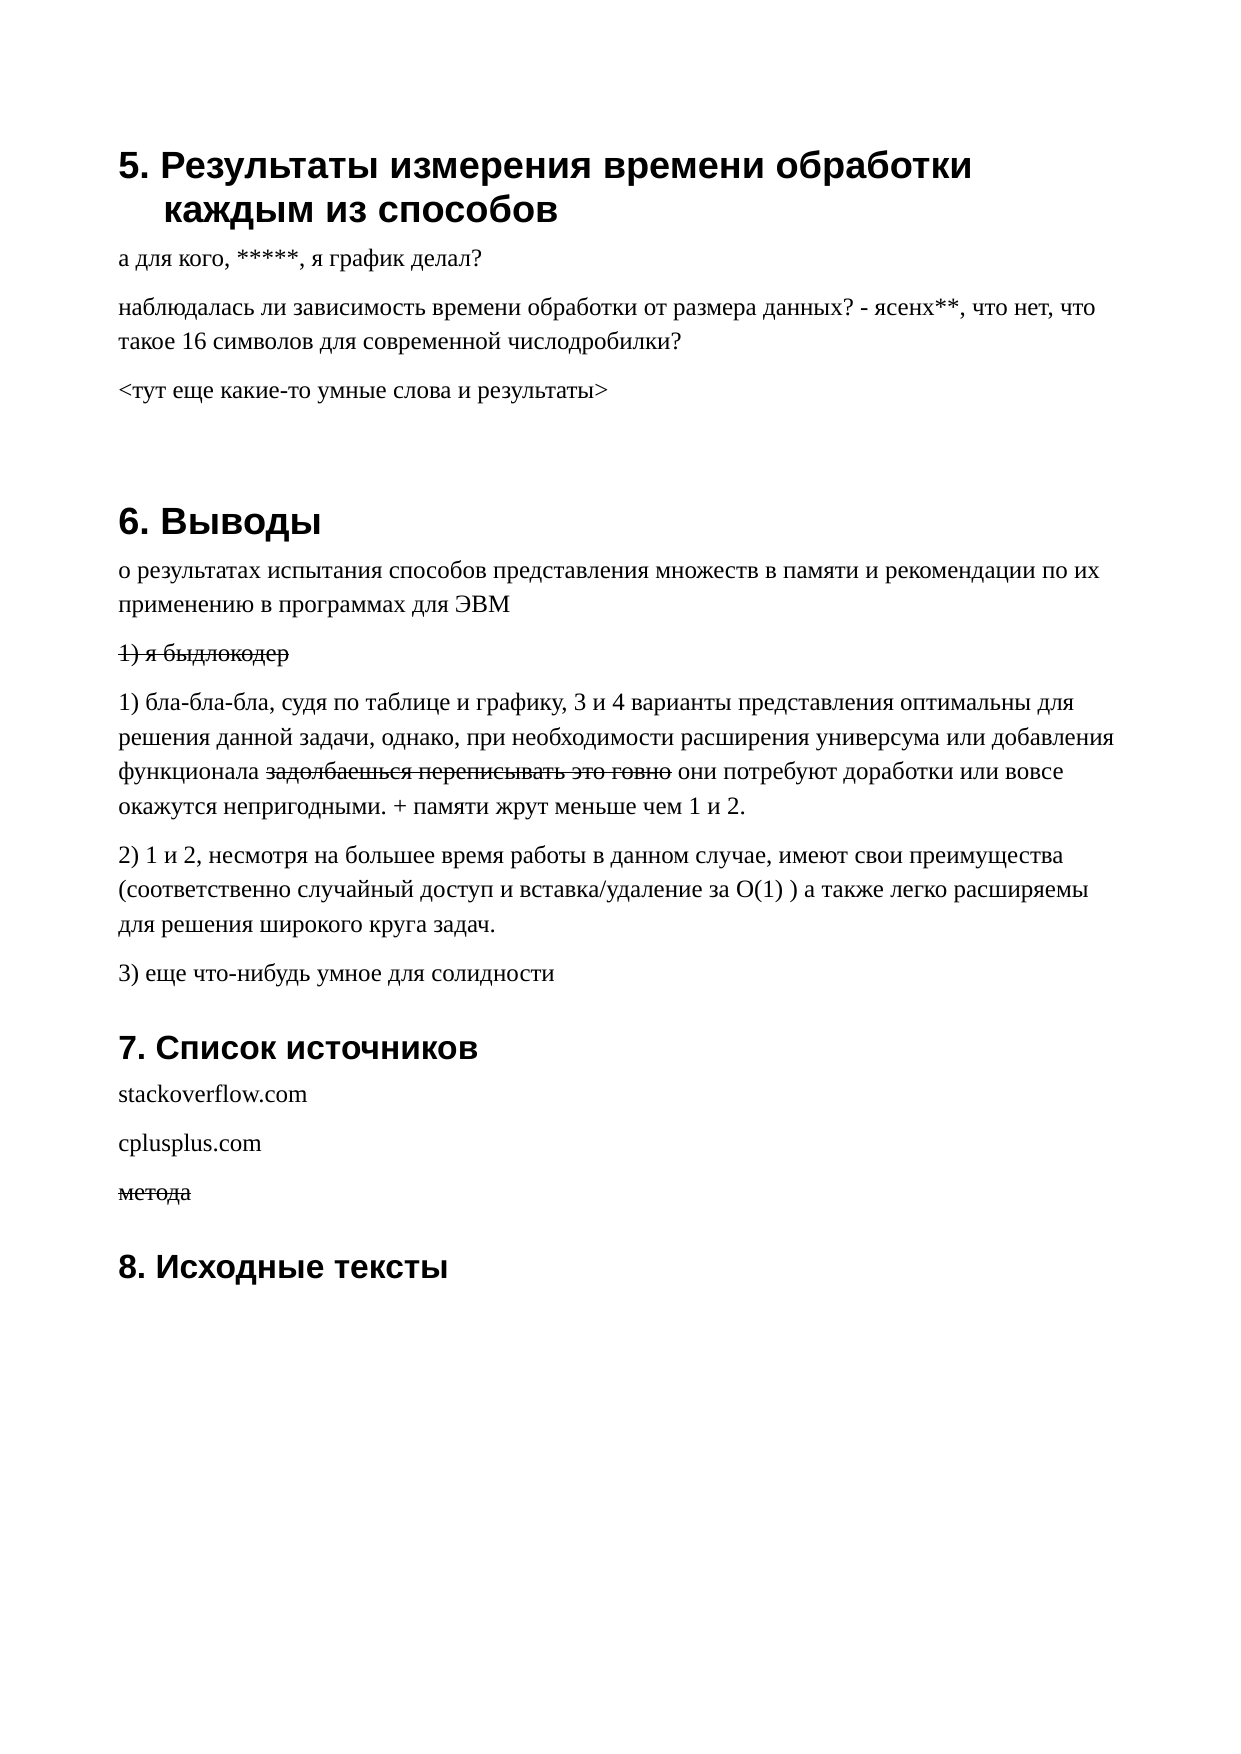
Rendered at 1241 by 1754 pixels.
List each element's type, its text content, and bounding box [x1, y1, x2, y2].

text <тут еще какие-то умные слова и результаты> [118, 376, 1122, 404]
text метода [118, 1177, 1122, 1206]
subtitle 6. Выводы [118, 499, 1122, 542]
text cplusplus.com [118, 1128, 1122, 1157]
subtitle 7. Список источников [118, 1028, 1122, 1066]
text о результатах испытания способов представления множеств в памяти и рекомендации по их применению в программах для ЭВМ [118, 555, 1122, 618]
text а для кого, *****, я график делал? [118, 243, 1122, 272]
text 1) я быдлокодер [118, 638, 1122, 667]
text 3) еще что-нибудь умное для солидности [118, 958, 1122, 987]
text 2) 1 и 2, несмотря на большее время работы в данном случае, имеют свои преимущества (соответственно случайный доступ и вставка/удаление за О(1) ) а также легко расширяемы для решения широкого круга задач. [118, 840, 1122, 938]
subtitle 5. Результаты измерения времени обработки каждым из способов [118, 143, 1122, 230]
text 1) бла-бла-бла, судя по таблице и графику, 3 и 4 варианты представления оптимальны для решения данной задачи, однако, при необходимости расширения универсума или добавления функционала задолбаешься переписывать это говно они потребуют доработки или вовсе окажутся непригодными. + памяти жрут меньше чем 1 и 2. [118, 687, 1122, 819]
subtitle 8. Исходные тексты [118, 1247, 1122, 1286]
text stackoverflow.com [118, 1079, 1122, 1108]
text наблюдалась ли зависимость времени обработки от размера данных? - ясенх**, что нет, что такое 16 символов для современной числодробилки? [118, 292, 1122, 355]
